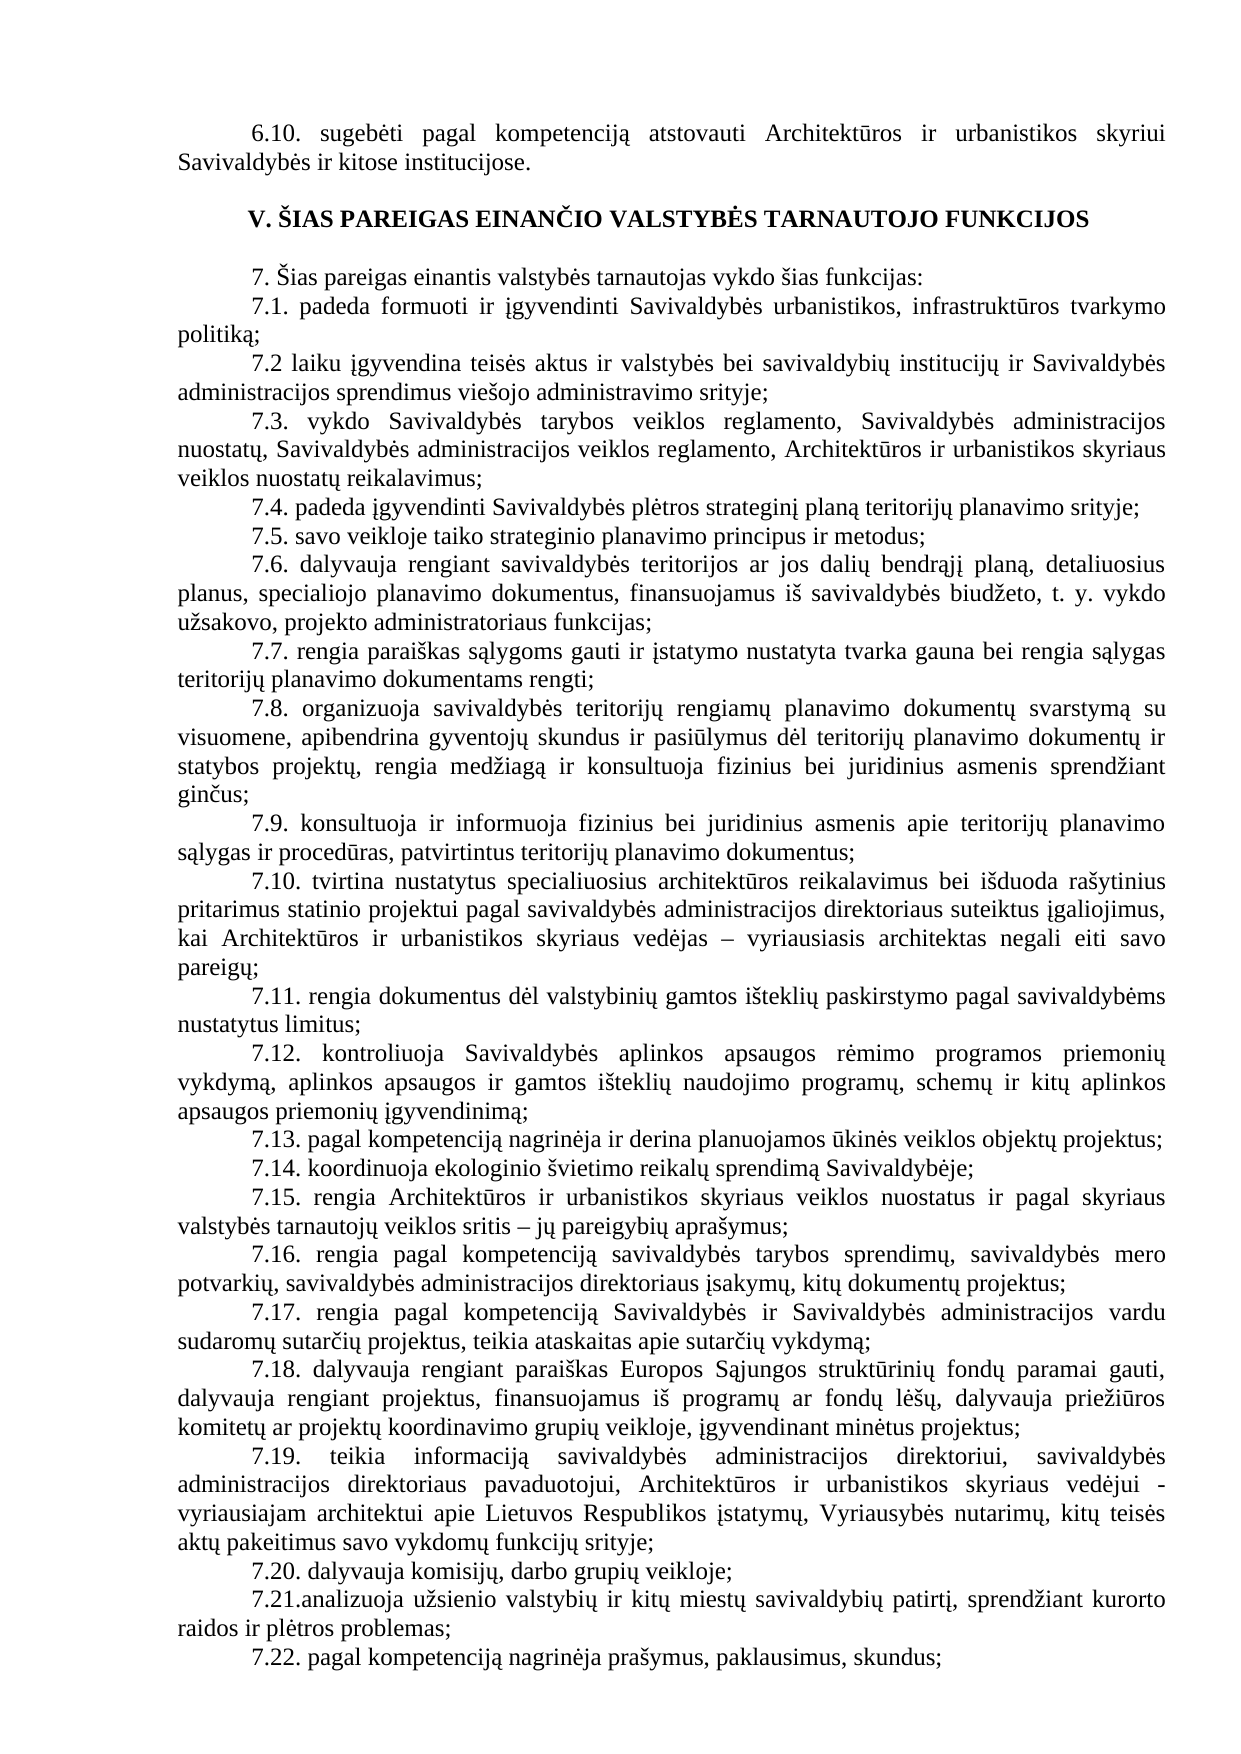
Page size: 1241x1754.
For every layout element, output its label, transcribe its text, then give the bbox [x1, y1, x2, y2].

text 7.20. dalyvauja komisijų, darbo grupių veikloje; [177, 1556, 1167, 1584]
text 7.16. rengia pagal kompetenciją savivaldybės tarybos sprendimų, savivaldybės mero potvarkių, savivaldybės administracijos direktoriaus įsakymų, kitų dokumentų projektus; [177, 1239, 1167, 1297]
text 7.18. dalyvauja rengiant paraiškas Europos Sąjungos struktūrinių fondų paramai gauti, dalyvauja rengiant projektus, finansuojamus iš programų ar fondų lėšų, dalyvauja priežiūros komitetų ar projektų koordinavimo grupių veikloje, įgyvendinant minėtus projektus; [177, 1354, 1167, 1441]
text V. ŠIAS PAREIGAS EINANČIO VALSTYBĖS TARNAUTOJO FUNKCIJOS [177, 204, 1167, 233]
text 7.13. pagal kompetenciją nagrinėja ir derina planuojamos ūkinės veiklos objektų projektus; [177, 1124, 1167, 1153]
text 7.17. rengia pagal kompetenciją Savivaldybės ir Savivaldybės administracijos vardu sudaromų sutarčių projektus, teikia ataskaitas apie sutarčių vykdymą; [177, 1297, 1167, 1354]
text 7.8. organizuoja savivaldybės teritorijų rengiamų planavimo dokumentų svarstymą su visuomene, apibendrina gyventojų skundus ir pasiūlymus dėl teritorijų planavimo dokumentų ir statybos projektų, rengia medžiagą ir konsultuoja fizinius bei juridinius asmenis sprendžiant ginčus; [177, 693, 1167, 808]
text 7.9. konsultuoja ir informuoja fizinius bei juridinius asmenis apie teritorijų planavimo sąlygas ir procedūras, patvirtintus teritorijų planavimo dokumentus; [177, 808, 1167, 866]
text 7.22. pagal kompetenciją nagrinėja prašymus, paklausimus, skundus; [177, 1642, 1167, 1671]
text 7.10. tvirtina nustatytus specialiuosius architektūros reikalavimus bei išduoda rašytinius pritarimus statinio projektui pagal savivaldybės administracijos direktoriaus suteiktus įgaliojimus, kai Architektūros ir urbanistikos skyriaus vedėjas – vyriausiasis architektas negali eiti savo pareigų; [177, 866, 1167, 981]
text 6.10. sugebėti pagal kompetenciją atstovauti Architektūros ir urbanistikos skyriui Savivaldybės ir kitose institucijose. [177, 118, 1167, 176]
text 7.14. koordinuoja ekologinio švietimo reikalų sprendimą Savivaldybėje; [177, 1153, 1167, 1182]
text 7.1. padeda formuoti ir įgyvendinti Savivaldybės urbanistikos, infrastruktūros tvarkymo politiką; [177, 291, 1167, 348]
text 7.5. savo veikloje taiko strateginio planavimo principus ir metodus; [177, 521, 1167, 549]
text 7.7. rengia paraiškas sąlygoms gauti ir įstatymo nustatyta tvarka gauna bei rengia sąlygas teritorijų planavimo dokumentams rengti; [177, 636, 1167, 693]
text 7.6. dalyvauja rengiant savivaldybės teritorijos ar jos dalių bendrąjį planą, detaliuosius planus, specialiojo planavimo dokumentus, finansuojamus iš savivaldybės biudžeto, t. y. vykdo užsakovo, projekto administratoriaus funkcijas; [177, 549, 1167, 636]
text 7. Šias pareigas einantis valstybės tarnautojas vykdo šias funkcijas: [177, 262, 1167, 291]
text 7.19. teikia informaciją savivaldybės administracijos direktoriui, savivaldybės administracijos direktoriaus pavaduotojui, Architektūros ir urbanistikos skyriaus vedėjui - vyriausiajam architektui apie Lietuvos Respublikos įstatymų, Vyriausybės nutarimų, kitų teisės aktų pakeitimus savo vykdomų funkcijų srityje; [177, 1441, 1167, 1556]
text 7.15. rengia Architektūros ir urbanistikos skyriaus veiklos nuostatus ir pagal skyriaus valstybės tarnautojų veiklos sritis – jų pareigybių aprašymus; [177, 1182, 1167, 1239]
text 7.12. kontroliuoja Savivaldybės aplinkos apsaugos rėmimo programos priemonių vykdymą, aplinkos apsaugos ir gamtos išteklių naudojimo programų, schemų ir kitų aplinkos apsaugos priemonių įgyvendinimą; [177, 1038, 1167, 1124]
text 7.21.analizuoja užsienio valstybių ir kitų miestų savivaldybių patirtį, sprendžiant kurorto raidos ir plėtros problemas; [177, 1584, 1167, 1642]
text 7.11. rengia dokumentus dėl valstybinių gamtos išteklių paskirstymo pagal savivaldybėms nustatytus limitus; [177, 981, 1167, 1038]
text 7.3. vykdo Savivaldybės tarybos veiklos reglamento, Savivaldybės administracijos nuostatų, Savivaldybės administracijos veiklos reglamento, Architektūros ir urbanistikos skyriaus veiklos nuostatų reikalavimus; [177, 406, 1167, 492]
text 7.2 laiku įgyvendina teisės aktus ir valstybės bei savivaldybių institucijų ir Savivaldybės administracijos sprendimus viešojo administravimo srityje; [177, 348, 1167, 406]
text 7.4. padeda įgyvendinti Savivaldybės plėtros strateginį planą teritorijų planavimo srityje; [177, 492, 1167, 521]
